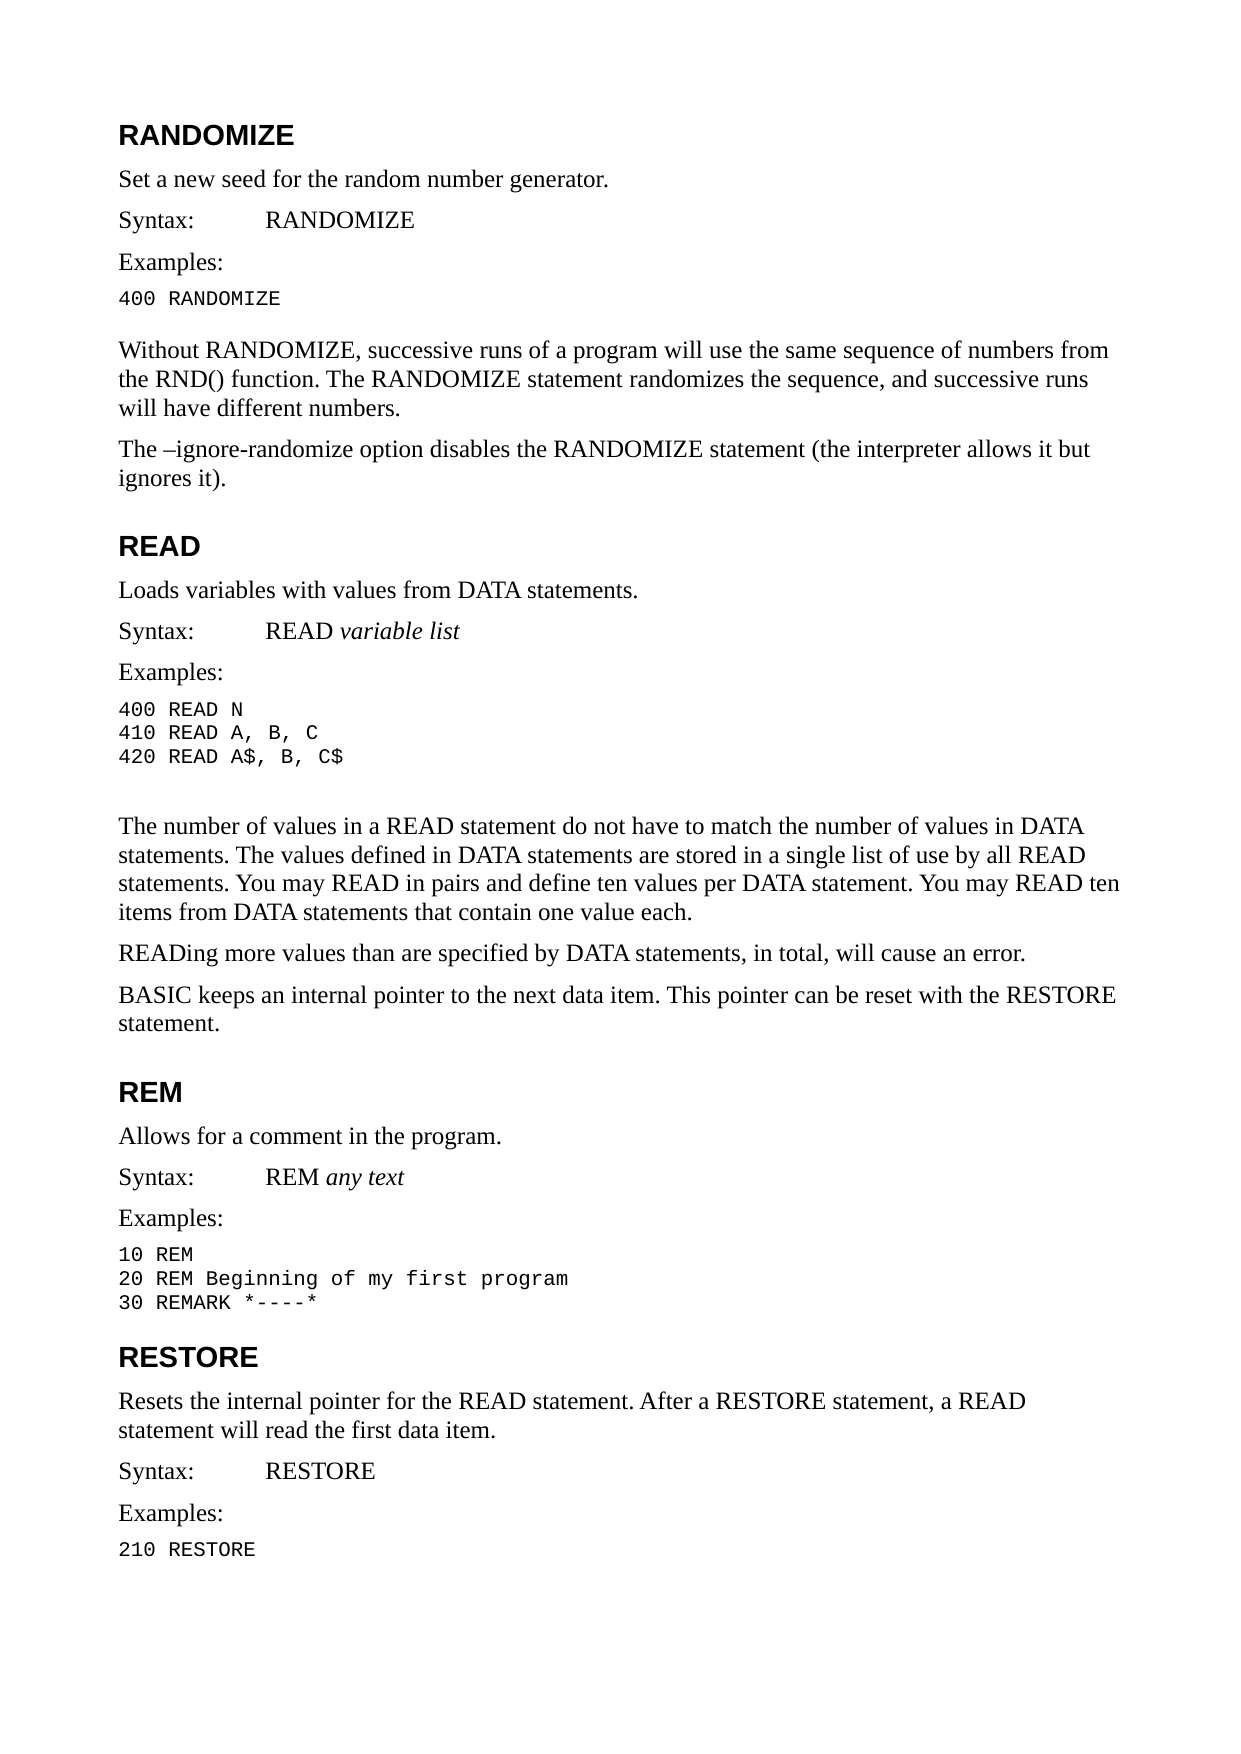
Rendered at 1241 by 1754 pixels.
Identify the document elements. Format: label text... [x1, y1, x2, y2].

text Allows for a comment in the program. [118, 1121, 1122, 1149]
subtitle RANDOMIZE [118, 118, 1122, 152]
text Examples: [118, 247, 1122, 275]
text Syntax: READ variable list [118, 616, 1122, 645]
text Syntax: REM any text [118, 1162, 1122, 1191]
text The number of values in a READ statement do not have to match the number of values in DATA statements. The values defined in DATA statements are stored in a single list of use by all READ statements. You may READ in pairs and define ten values per DATA statement. You may READ ten items from DATA statements that contain one value each. [118, 811, 1122, 926]
subtitle RESTORE [118, 1340, 1122, 1374]
text Resets the internal pointer for the READ statement. After a RESTORE statement, a READ statement will read the first data item. [118, 1386, 1122, 1444]
text 420 READ A$, B, C$ [118, 746, 1122, 770]
text 400 RANDOMIZE [118, 288, 1122, 312]
subtitle READ [118, 529, 1122, 562]
text READing more values than are specified by DATA statements, in total, will cause an error. [118, 938, 1122, 967]
text Syntax: RESTORE [118, 1456, 1122, 1485]
text Syntax: RANDOMIZE [118, 205, 1122, 234]
text Examples: [118, 657, 1122, 686]
text Without RANDOMIZE, successive runs of a program will use the same sequence of numbers from the RND() function. The RANDOMIZE statement randomizes the sequence, and successive runs will have different numbers. [118, 335, 1122, 421]
subtitle REM [118, 1075, 1122, 1108]
text 10 REM [118, 1244, 1122, 1268]
text 210 RESTORE [118, 1539, 1122, 1563]
text BASIC keeps an internal pointer to the next data item. This pointer can be reset with the RESTORE statement. [118, 980, 1122, 1037]
text The –ignore-randomize option disables the RANDOMIZE statement (the interpreter allows it but ignores it). [118, 434, 1122, 491]
text Examples: [118, 1498, 1122, 1526]
text 400 READ N [118, 699, 1122, 722]
text 20 REM Beginning of my first program [118, 1268, 1122, 1292]
text Examples: [118, 1203, 1122, 1232]
text 30 REMARK *----* [118, 1292, 1122, 1315]
text Set a new seed for the random number generator. [118, 164, 1122, 193]
text Loads variables with values from DATA statements. [118, 575, 1122, 604]
text 410 READ A, B, C [118, 722, 1122, 746]
